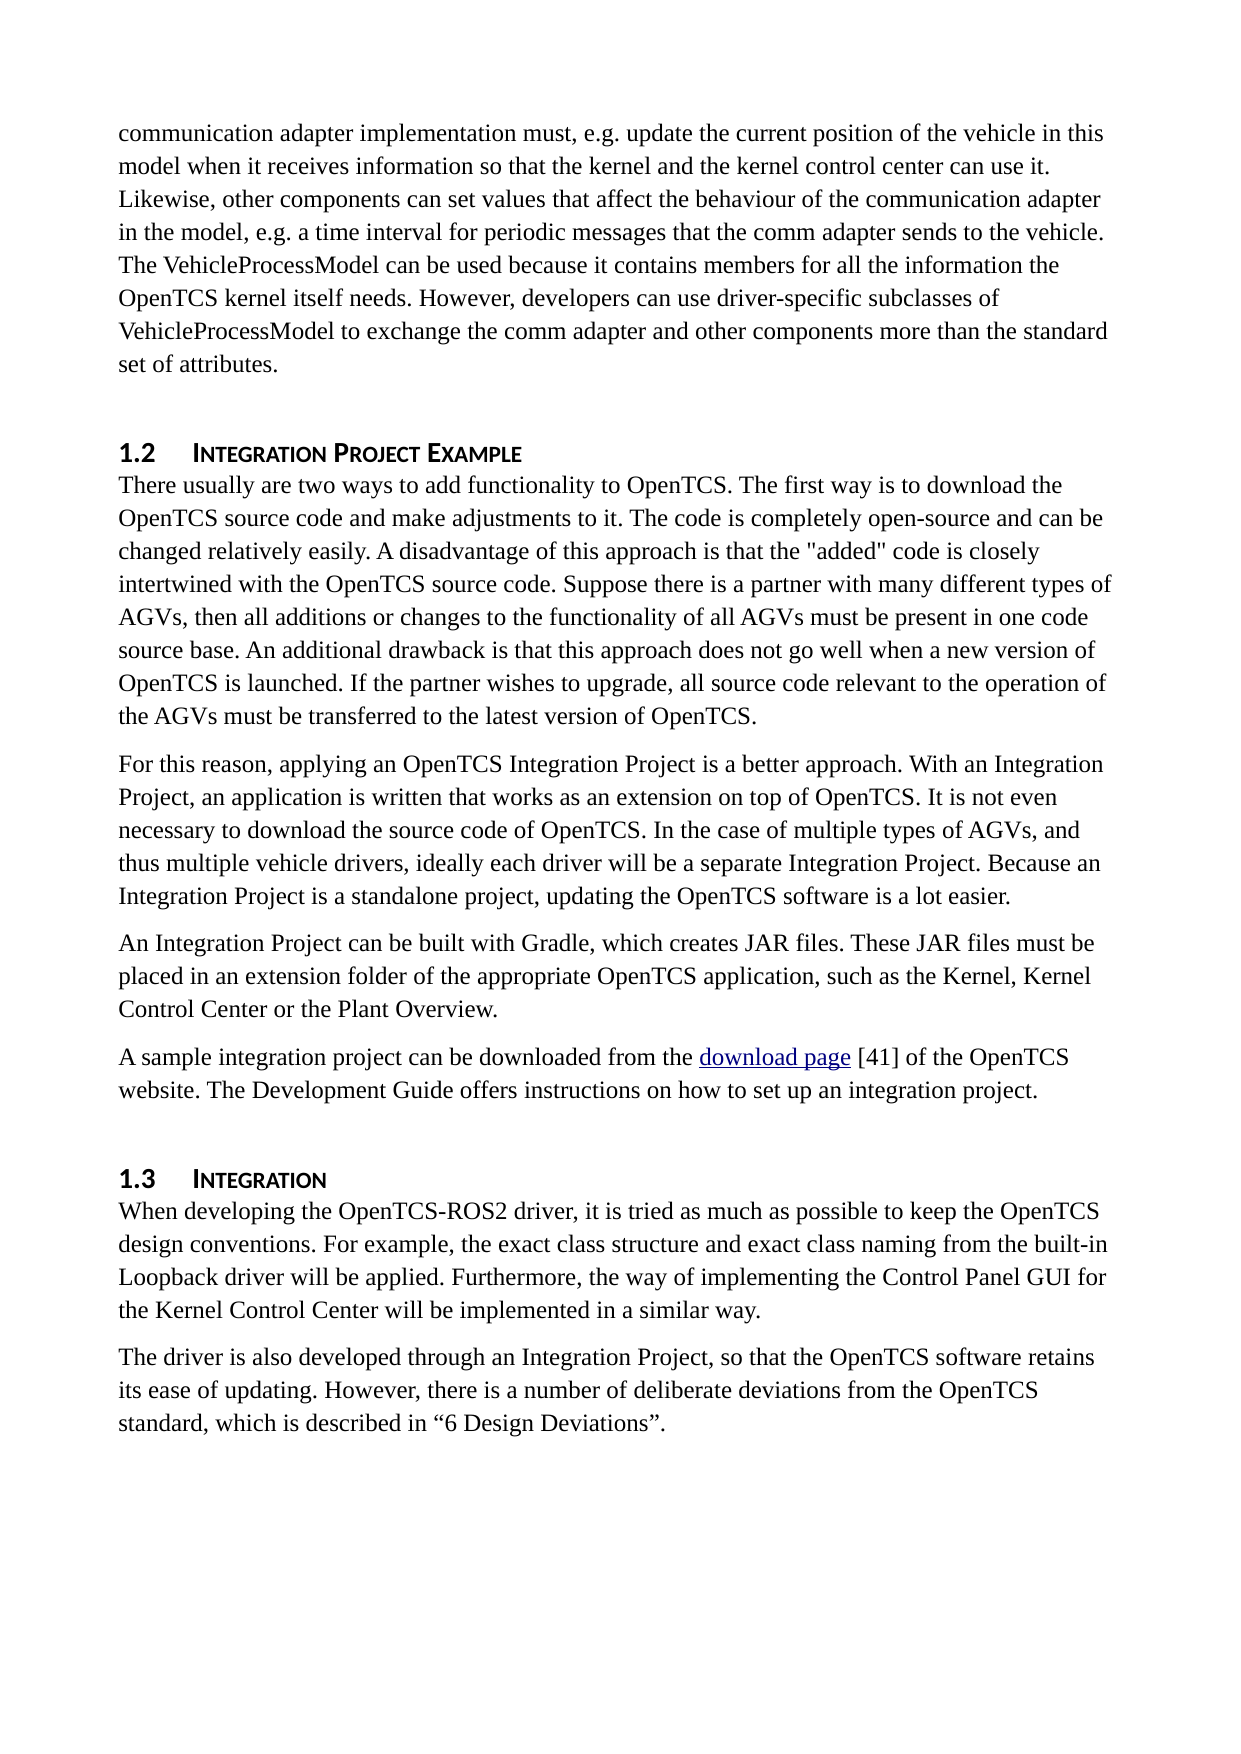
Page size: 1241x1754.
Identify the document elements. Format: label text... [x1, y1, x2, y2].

text For this reason, applying an OpenTCS Integration Project is a better approach. With an Integration Project, an application is written that works as an extension on top of OpenTCS. It is not even necessary to download the source code of OpenTCS. In the case of multiple types of AGVs, and thus multiple vehicle drivers, ideally each driver will be a separate Integration Project. Because an Integration Project is a standalone project, updating the OpenTCS software is a lot easier. [118, 749, 1122, 909]
subtitle Integration Project Example [118, 434, 1122, 470]
text There usually are two ways to add functionality to OpenTCS. The first way is to download the OpenTCS source code and make adjustments to it. The code is completely open-source and can be changed relatively easily. A disadvantage of this approach is that the "added" code is closely intertwined with the OpenTCS source code. Suppose there is a partner with many different types of AGVs, then all additions or changes to the functionality of all AGVs must be present in one code source base. An additional drawback is that this approach does not go well when a new version of OpenTCS is launched. If the partner wishes to upgrade, all source code relevant to the operation of the AGVs must be transferred to the latest version of OpenTCS. [118, 470, 1122, 730]
text The driver is also developed through an Integration Project, so that the OpenTCS software retains its ease of updating. However, there is a number of deliberate deviations from the OpenTCS standard, which is described in “6 Design Deviations”. [118, 1342, 1122, 1437]
text An Integration Project can be built with Gradle, which creates JAR files. These JAR files must be placed in an extension folder of the appropriate OpenTCS application, such as the Kernel, Kernel Control Center or the Plant Overview. [118, 928, 1122, 1023]
text communication adapter implementation must, e.g. update the current position of the vehicle in this model when it receives information so that the kernel and the kernel control center can use it. Likewise, other components can set values ​​that affect the behaviour of the communication adapter in the model, e.g. a time interval for periodic messages that the comm adapter sends to the vehicle. The VehicleProcessModel can be used because it contains members for all the information the OpenTCS kernel itself needs. However, developers can use driver-specific subclasses of VehicleProcessModel to exchange the comm adapter and other components more than the standard set of attributes. [118, 118, 1122, 378]
text When developing the OpenTCS-ROS2 driver, it is tried as much as possible to keep the OpenTCS design conventions. For example, the exact class structure and exact class naming from the built-in Loopback driver will be applied. Furthermore, the way of implementing the Control Panel GUI for the Kernel Control Center will be implemented in a similar way. [118, 1196, 1122, 1324]
subtitle Integration [118, 1160, 1122, 1196]
text A sample integration project can be downloaded from the download page [41] of the OpenTCS website. The Development Guide offers instructions on how to set up an integration project. [118, 1042, 1122, 1104]
